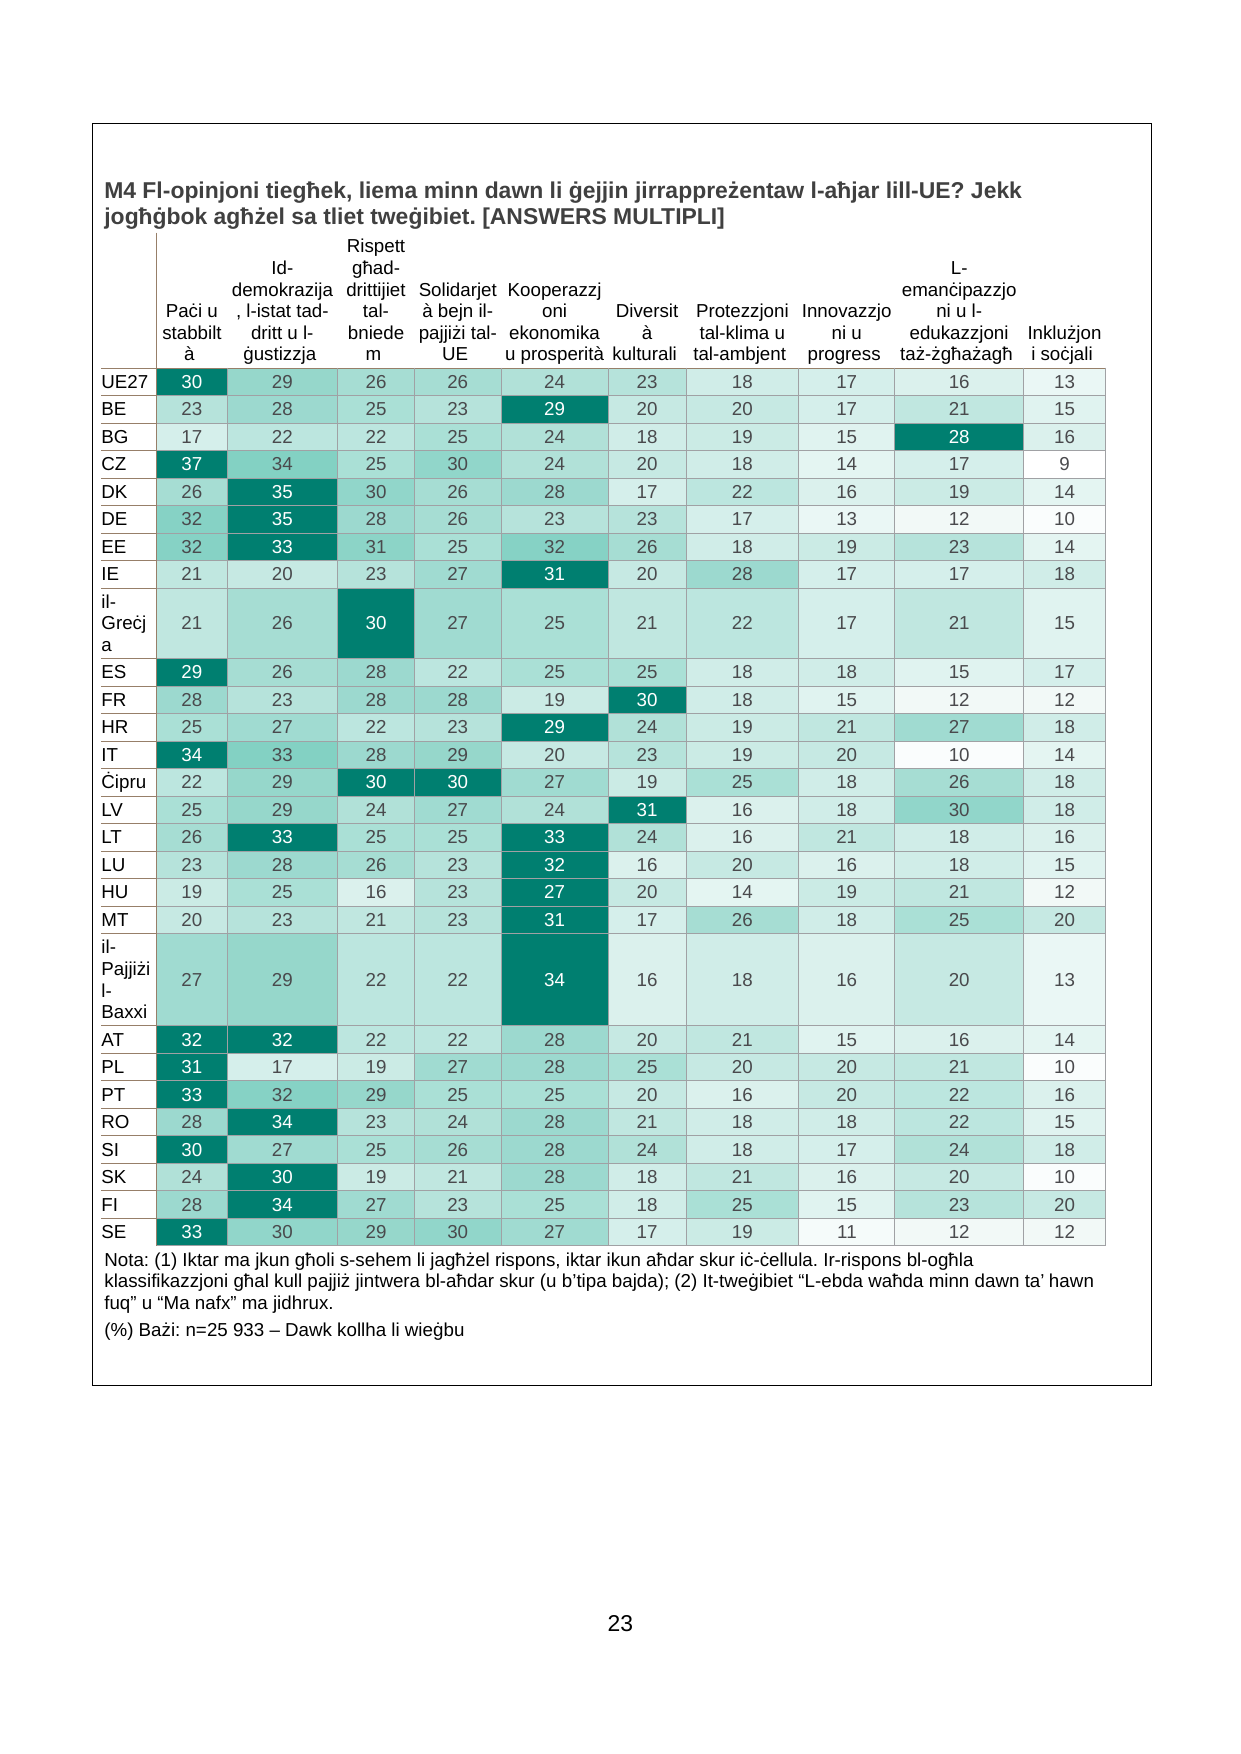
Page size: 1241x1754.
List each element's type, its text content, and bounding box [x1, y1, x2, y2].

table_cell 28 [502, 1136, 608, 1163]
table_cell 16 [799, 852, 894, 878]
table_cell 25 [502, 589, 608, 658]
table_cell 28 [502, 479, 608, 505]
table_cell 27 [228, 1136, 337, 1163]
table_cell 18 [799, 769, 894, 796]
table_cell CZ [101, 451, 156, 478]
table_cell 23 [228, 687, 337, 713]
table_cell 18 [799, 659, 894, 686]
table_cell 22 [415, 1026, 501, 1053]
table_cell 33 [502, 824, 608, 851]
table_cell 27 [338, 1191, 414, 1218]
table_cell 15 [799, 1191, 894, 1218]
table_cell 19 [799, 879, 894, 906]
table_cell Rispett għad-drittijiet tal-bniedem [337, 233, 414, 368]
table_cell 28 [157, 1191, 227, 1218]
table_cell 22 [338, 424, 414, 450]
table_cell 26 [338, 369, 414, 395]
table_cell 28 [502, 1109, 608, 1135]
table_cell 27 [895, 714, 1023, 741]
table_cell 22 [415, 659, 501, 686]
table_cell 18 [609, 424, 686, 450]
table_cell 16 [1024, 824, 1105, 851]
table_cell 22 [228, 424, 337, 450]
table_cell L-emanċipazzjoni u l-edukazzjoni taż-żgħażagħ [894, 233, 1023, 368]
table_cell 33 [157, 1081, 227, 1108]
table_cell 19 [799, 534, 894, 560]
table_cell 32 [157, 534, 227, 560]
table_cell 21 [157, 561, 227, 588]
table_cell 18 [687, 687, 798, 713]
table_cell 25 [609, 659, 686, 686]
table_cell 26 [609, 534, 686, 560]
table_cell 24 [415, 1109, 501, 1135]
table_cell 24 [895, 1136, 1023, 1163]
table_cell 25 [687, 769, 798, 796]
table_cell 28 [157, 1109, 227, 1135]
table_cell 18 [1024, 1136, 1105, 1163]
table_cell 24 [157, 1164, 227, 1190]
table_cell 21 [895, 396, 1023, 423]
table_cell 21 [609, 1109, 686, 1135]
table_cell 27 [415, 589, 501, 658]
table_cell 23 [338, 561, 414, 588]
table_cell 30 [228, 1164, 337, 1190]
table_cell 14 [687, 879, 798, 906]
table_cell 33 [228, 534, 337, 560]
table_cell Nota: (1) Iktar ma jkun għoli s-sehem li jagħżel rispons, iktar ikun aħdar skur iċ-ċellula. Ir-rispons bl-ogħla klassifikazzjoni għal kull pajjiż jintwera bl-aħdar skur (u b’tipa bajda); (2) It-tweġibiet “L-ebda waħda minn dawn ta’ hawn fuq” u “Ma nafx” ma jidhrux. [101, 1245, 1105, 1316]
table_cell IE [101, 561, 156, 588]
table_cell 22 [338, 934, 414, 1025]
table_cell 25 [415, 534, 501, 560]
table_cell 31 [609, 797, 686, 823]
table_cell 26 [415, 1136, 501, 1163]
table_cell 16 [687, 824, 798, 851]
table_cell BE [101, 396, 156, 423]
table_cell 29 [228, 769, 337, 796]
table_cell 17 [609, 479, 686, 505]
table_cell 20 [799, 1081, 894, 1108]
table_cell 13 [799, 506, 894, 533]
table_cell 13 [1024, 369, 1105, 395]
table_cell 19 [157, 879, 227, 906]
table_cell 28 [502, 1054, 608, 1080]
table_cell 18 [799, 797, 894, 823]
table_cell Kooperazzjoni ekonomika u prosperità [501, 233, 608, 368]
table_cell Paċi u stabbiltà [157, 233, 227, 368]
table_cell 32 [228, 1081, 337, 1108]
table_cell 17 [895, 561, 1023, 588]
table_cell 30 [415, 451, 501, 478]
table_cell 15 [1024, 852, 1105, 878]
table_cell SK [101, 1164, 156, 1190]
table_cell EE [101, 534, 156, 560]
table_cell 18 [895, 824, 1023, 851]
table_cell 31 [502, 907, 608, 933]
table_cell 20 [799, 1054, 894, 1080]
table_cell 20 [1024, 907, 1105, 933]
table_cell 18 [609, 1164, 686, 1190]
table_cell 26 [415, 479, 501, 505]
table_cell 25 [502, 659, 608, 686]
table_cell 9 [1024, 451, 1105, 478]
table_cell 25 [338, 824, 414, 851]
table_cell 14 [799, 451, 894, 478]
table_cell 26 [687, 907, 798, 933]
table_cell 20 [502, 742, 608, 768]
table_cell Inklużjoni soċjali [1023, 233, 1105, 368]
table_cell 27 [415, 1054, 501, 1080]
table_cell PL [101, 1054, 156, 1080]
table_cell 16 [1024, 424, 1105, 450]
table_cell 28 [338, 506, 414, 533]
table_cell 21 [895, 589, 1023, 658]
table_cell 20 [228, 561, 337, 588]
table_cell MT [101, 907, 156, 933]
table_cell 18 [687, 659, 798, 686]
table_cell ES [101, 659, 156, 686]
table_cell 26 [895, 769, 1023, 796]
table_cell LU [101, 852, 156, 878]
table_cell 15 [799, 1026, 894, 1053]
table_cell 30 [157, 1136, 227, 1163]
table_cell 23 [609, 742, 686, 768]
table_cell 17 [609, 1219, 686, 1245]
table_cell 16 [799, 479, 894, 505]
table_cell 20 [687, 396, 798, 423]
table_cell 23 [415, 907, 501, 933]
table_cell 19 [502, 687, 608, 713]
table_cell 21 [799, 714, 894, 741]
table_cell 18 [687, 1136, 798, 1163]
table_cell DK [101, 479, 156, 505]
table_cell 18 [687, 369, 798, 395]
table_cell 24 [338, 797, 414, 823]
table_cell 14 [1024, 479, 1105, 505]
table_cell 20 [157, 907, 227, 933]
table_cell 25 [502, 1191, 608, 1218]
table_cell 17 [228, 1054, 337, 1080]
table_cell 16 [799, 1164, 894, 1190]
table_cell 17 [1024, 659, 1105, 686]
table_cell 28 [502, 1026, 608, 1053]
table_cell 25 [415, 824, 501, 851]
table_cell 28 [338, 742, 414, 768]
table_cell 19 [609, 769, 686, 796]
table_cell 27 [502, 1219, 608, 1245]
table_cell 20 [895, 934, 1023, 1025]
table_cell 20 [687, 1054, 798, 1080]
table_cell 17 [799, 1136, 894, 1163]
table_cell 18 [799, 1109, 894, 1135]
table_cell 32 [157, 506, 227, 533]
table_cell 29 [502, 714, 608, 741]
table_cell UE27 [101, 369, 156, 395]
table_cell 32 [502, 852, 608, 878]
table_cell 30 [228, 1219, 337, 1245]
table_cell 11 [799, 1219, 894, 1245]
table_cell LV [101, 797, 156, 823]
table_cell 30 [338, 769, 414, 796]
table_cell 21 [687, 1026, 798, 1053]
table_cell 29 [157, 659, 227, 686]
table_cell 10 [1024, 506, 1105, 533]
table_cell 12 [895, 687, 1023, 713]
table_cell 16 [338, 879, 414, 906]
table_cell 27 [502, 879, 608, 906]
table_cell 20 [895, 1164, 1023, 1190]
table_cell 20 [609, 879, 686, 906]
table_cell 17 [609, 907, 686, 933]
table_cell 23 [609, 369, 686, 395]
table_cell 24 [609, 1136, 686, 1163]
table_cell 34 [228, 1191, 337, 1218]
table_cell 15 [799, 687, 894, 713]
table_cell 31 [338, 534, 414, 560]
table_cell 20 [609, 1081, 686, 1108]
table_cell 25 [338, 1136, 414, 1163]
table_cell 22 [338, 1026, 414, 1053]
table_cell 26 [157, 824, 227, 851]
table_cell 15 [1024, 396, 1105, 423]
table_cell 23 [609, 506, 686, 533]
table_cell 18 [1024, 714, 1105, 741]
table_cell 33 [228, 742, 337, 768]
table_cell 23 [157, 852, 227, 878]
table_cell 16 [609, 852, 686, 878]
table_cell 32 [502, 534, 608, 560]
table_cell 29 [338, 1219, 414, 1245]
table_cell 17 [799, 396, 894, 423]
table_cell 22 [895, 1081, 1023, 1108]
table_cell 26 [157, 479, 227, 505]
table_cell 30 [415, 769, 501, 796]
table_cell 26 [228, 589, 337, 658]
table_cell 23 [157, 396, 227, 423]
table_cell 20 [1024, 1191, 1105, 1218]
table_cell 22 [687, 479, 798, 505]
table_cell 26 [415, 369, 501, 395]
table_cell 24 [502, 424, 608, 450]
table_cell 21 [687, 1164, 798, 1190]
table_cell 25 [338, 451, 414, 478]
table_cell 25 [157, 714, 227, 741]
table_header M4 Fl-opinjoni tiegħek, liema minn dawn li ġejjin jirrappreżentaw l-aħjar lill-UE? Jekk jogħġbok agħżel sa tliet tweġibiet. [ANSWERS MULTIPLI] [101, 170, 1105, 232]
table_cell 34 [228, 451, 337, 478]
table_cell 18 [687, 451, 798, 478]
table_cell AT [101, 1026, 156, 1053]
table_cell 23 [338, 1109, 414, 1135]
table_cell 12 [895, 506, 1023, 533]
table_cell 22 [687, 589, 798, 658]
table_cell 16 [1024, 1081, 1105, 1108]
table_cell 33 [157, 1219, 227, 1245]
table_cell HU [101, 879, 156, 906]
table_cell 23 [502, 506, 608, 533]
table_cell 24 [502, 451, 608, 478]
table_cell 29 [502, 396, 608, 423]
table_cell 13 [1024, 934, 1105, 1025]
table_cell 34 [502, 934, 608, 1025]
table_cell 30 [895, 797, 1023, 823]
table_cell 12 [1024, 879, 1105, 906]
table_cell 18 [687, 1109, 798, 1135]
table_cell 27 [415, 797, 501, 823]
table_cell 32 [228, 1026, 337, 1053]
table_cell 24 [502, 797, 608, 823]
table_cell 16 [895, 369, 1023, 395]
table_cell 29 [338, 1081, 414, 1108]
table_cell 35 [228, 506, 337, 533]
table_cell Protezzjoni tal-klima u tal-ambjent [686, 233, 798, 368]
table_cell 10 [1024, 1164, 1105, 1190]
table_cell Solidarjetà bejn il-pajjiżi tal-UE [415, 233, 501, 368]
table_cell 32 [157, 1026, 227, 1053]
table_cell IT [101, 742, 156, 768]
table_cell 18 [687, 534, 798, 560]
table_cell 29 [228, 797, 337, 823]
table_cell 27 [502, 769, 608, 796]
table_cell (%) Bażi: n=25 933 – Dawk kollha li wieġbu [101, 1316, 1105, 1343]
table_cell 28 [338, 687, 414, 713]
table_cell [101, 233, 156, 368]
table_cell 27 [415, 561, 501, 588]
table_cell 20 [609, 451, 686, 478]
table_cell 24 [609, 714, 686, 741]
table_cell 21 [338, 907, 414, 933]
table_cell 25 [415, 424, 501, 450]
table_cell 18 [895, 852, 1023, 878]
table_cell 27 [228, 714, 337, 741]
table_cell 18 [1024, 561, 1105, 588]
table_cell 28 [502, 1164, 608, 1190]
table_cell FR [101, 687, 156, 713]
table_cell 22 [338, 714, 414, 741]
table_cell 22 [157, 769, 227, 796]
table_cell 21 [609, 589, 686, 658]
table_cell 23 [415, 396, 501, 423]
table_cell 19 [687, 742, 798, 768]
table_cell 18 [1024, 797, 1105, 823]
table_cell 28 [338, 659, 414, 686]
table_cell 25 [502, 1081, 608, 1108]
table_cell 30 [338, 479, 414, 505]
table_cell 26 [338, 852, 414, 878]
table_cell 21 [895, 879, 1023, 906]
table_cell Id-demokrazija, l-istat tad-dritt u l-ġustizzja [227, 233, 337, 368]
table_cell 34 [228, 1109, 337, 1135]
table_cell 25 [895, 907, 1023, 933]
table_cell 25 [228, 879, 337, 906]
table_cell 22 [895, 1109, 1023, 1135]
table_cell 20 [799, 742, 894, 768]
table_cell 19 [895, 479, 1023, 505]
table_cell 20 [609, 1026, 686, 1053]
table_cell 17 [799, 561, 894, 588]
table_cell 25 [415, 1081, 501, 1108]
table_cell 29 [415, 742, 501, 768]
table_cell Diversità kulturali [608, 233, 686, 368]
table_cell PT [101, 1081, 156, 1108]
table_cell 16 [895, 1026, 1023, 1053]
table_cell 18 [799, 907, 894, 933]
table_cell 20 [609, 561, 686, 588]
table_cell 14 [1024, 534, 1105, 560]
table_cell 18 [609, 1191, 686, 1218]
table_cell 33 [228, 824, 337, 851]
table_cell 25 [609, 1054, 686, 1080]
table_cell 16 [687, 1081, 798, 1108]
table_cell 28 [228, 852, 337, 878]
table_cell 29 [228, 934, 337, 1025]
table_cell BG [101, 424, 156, 450]
table_cell il-Greċja [101, 589, 156, 658]
table_cell 25 [157, 797, 227, 823]
table_cell 31 [157, 1054, 227, 1080]
table_cell 30 [338, 589, 414, 658]
table_cell 26 [228, 659, 337, 686]
table_cell 12 [895, 1219, 1023, 1245]
table_cell 17 [799, 589, 894, 658]
table_cell 23 [895, 1191, 1023, 1218]
table_cell 24 [502, 369, 608, 395]
table_cell 19 [687, 1219, 798, 1245]
table_cell LT [101, 824, 156, 851]
table_cell 37 [157, 451, 227, 478]
table_cell 23 [415, 714, 501, 741]
table_cell 18 [687, 934, 798, 1025]
table_cell 23 [895, 534, 1023, 560]
table_cell 21 [157, 589, 227, 658]
table_cell 25 [687, 1191, 798, 1218]
table_cell 21 [895, 1054, 1023, 1080]
table_cell 18 [1024, 769, 1105, 796]
table_cell RO [101, 1109, 156, 1135]
table_cell il-Pajjiżi l-Baxxi [101, 934, 156, 1025]
table_cell 20 [609, 396, 686, 423]
table_cell 28 [157, 687, 227, 713]
table_cell 15 [1024, 589, 1105, 658]
table_cell 28 [228, 396, 337, 423]
table_cell Ċipru [101, 769, 156, 796]
table_cell 17 [799, 369, 894, 395]
table_cell 17 [157, 424, 227, 450]
table_cell 23 [415, 852, 501, 878]
table_cell 31 [502, 561, 608, 588]
table_cell 19 [687, 714, 798, 741]
table_cell 23 [228, 907, 337, 933]
table_cell 23 [415, 1191, 501, 1218]
table_cell 27 [157, 934, 227, 1025]
table_cell 10 [895, 742, 1023, 768]
table_cell HR [101, 714, 156, 741]
table_cell SI [101, 1136, 156, 1163]
table_cell 26 [415, 506, 501, 533]
table_cell 16 [687, 797, 798, 823]
table_cell 12 [1024, 1219, 1105, 1245]
table_cell 24 [609, 824, 686, 851]
table_cell 28 [895, 424, 1023, 450]
table_cell 14 [1024, 742, 1105, 768]
table_cell 30 [157, 369, 227, 395]
table_cell 28 [687, 561, 798, 588]
table_cell 35 [228, 479, 337, 505]
table_cell 30 [609, 687, 686, 713]
table_cell 10 [1024, 1054, 1105, 1080]
table_cell 17 [687, 506, 798, 533]
table_cell 15 [895, 659, 1023, 686]
table_cell SE [101, 1219, 156, 1245]
table_cell 16 [799, 934, 894, 1025]
table_cell 29 [228, 369, 337, 395]
table_cell 28 [415, 687, 501, 713]
table_cell 16 [609, 934, 686, 1025]
table_cell 21 [415, 1164, 501, 1190]
table_cell 20 [687, 852, 798, 878]
table_cell Innovazzjoni u progress [799, 233, 894, 368]
table_cell 12 [1024, 687, 1105, 713]
table_cell 23 [415, 879, 501, 906]
table_cell 19 [338, 1164, 414, 1190]
table_cell 22 [415, 934, 501, 1025]
table_cell 17 [895, 451, 1023, 478]
table_cell 30 [415, 1219, 501, 1245]
table_cell 15 [799, 424, 894, 450]
table_cell DE [101, 506, 156, 533]
table_cell 21 [799, 824, 894, 851]
table_cell 25 [338, 396, 414, 423]
table_cell 19 [687, 424, 798, 450]
table_cell 19 [338, 1054, 414, 1080]
table_cell 34 [157, 742, 227, 768]
table_cell FI [101, 1191, 156, 1218]
table_cell 15 [1024, 1109, 1105, 1135]
table_cell 14 [1024, 1026, 1105, 1053]
